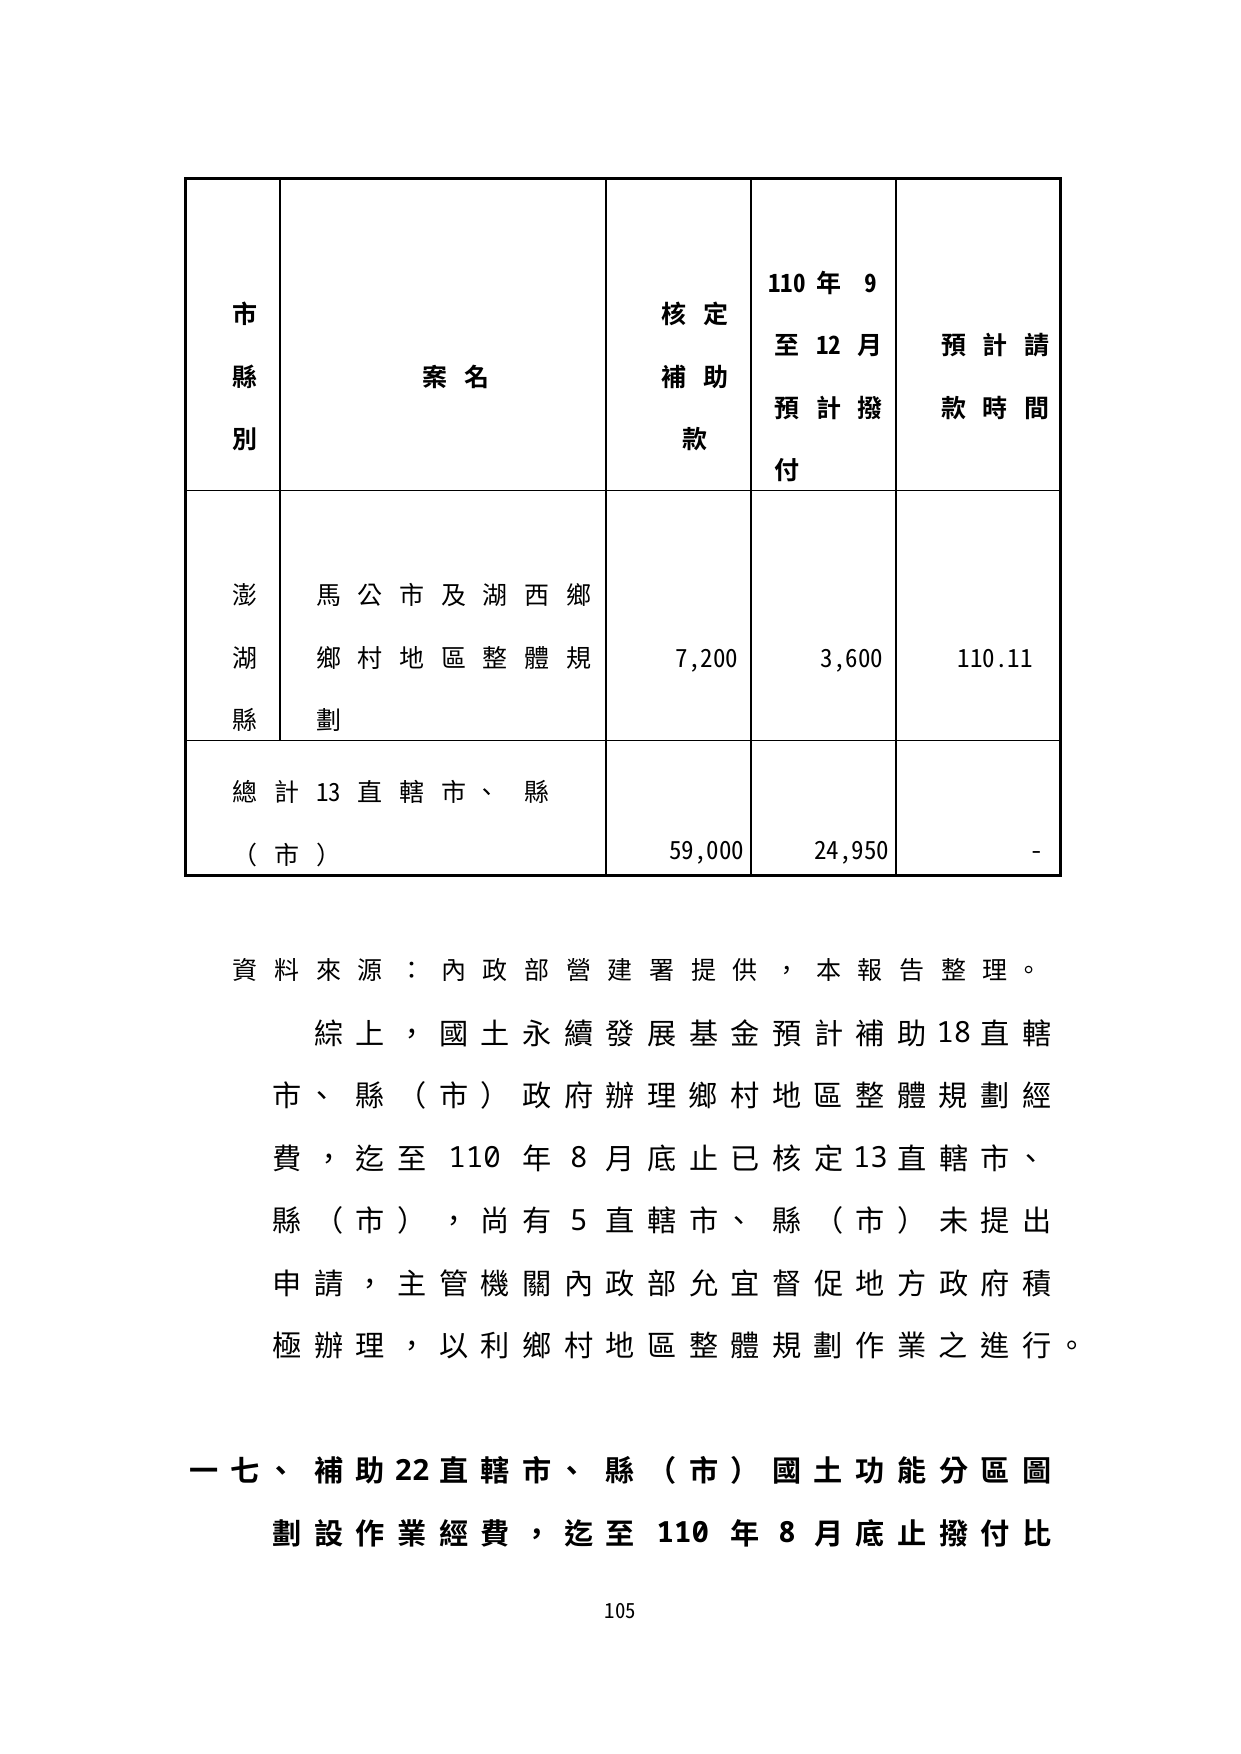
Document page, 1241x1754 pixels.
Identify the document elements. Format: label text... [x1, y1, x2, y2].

table_cell 3,600 [752, 491, 895, 740]
table_cell 24,950 [752, 741, 895, 874]
text 一七、補助22直轄市、縣（市）國土功能分區圖劃設作業經費，迄至110年8月底止撥付比 [183, 1427, 1058, 1552]
table_header 核定補助款 [607, 180, 750, 490]
text 資料來源：內政部營建署提供，本報告整理。 [184, 927, 1058, 990]
table_cell 7,200 [607, 491, 750, 740]
table_cell 澎湖縣 [187, 491, 279, 740]
table_header 預計請款時間 [897, 180, 1059, 490]
table_cell 110.11 [897, 491, 1059, 740]
table_header 110年9至12月預計撥付 [752, 180, 895, 490]
text 綜上，國土永續發展基金預計補助18直轄市、縣（市）政府辦理鄉村地區整體規劃經費，迄至110年8月底止已核定13直轄市、縣（市），尚有5直轄市、縣（市）未提出申請，主管機關內政部允宜督促地方政府積極辦理，以利鄉村地區整體規劃作業之進行。 [242, 990, 1058, 1365]
table_cell 59,000 [607, 741, 750, 874]
table_cell - [897, 741, 1059, 874]
table_cell 總計13直轄市、縣（市） [187, 741, 605, 874]
table_cell 馬公市及湖西鄉鄉村地區整體規劃 [281, 491, 605, 740]
table_header 市縣別 [187, 180, 279, 490]
table_header 案名 [281, 180, 605, 490]
